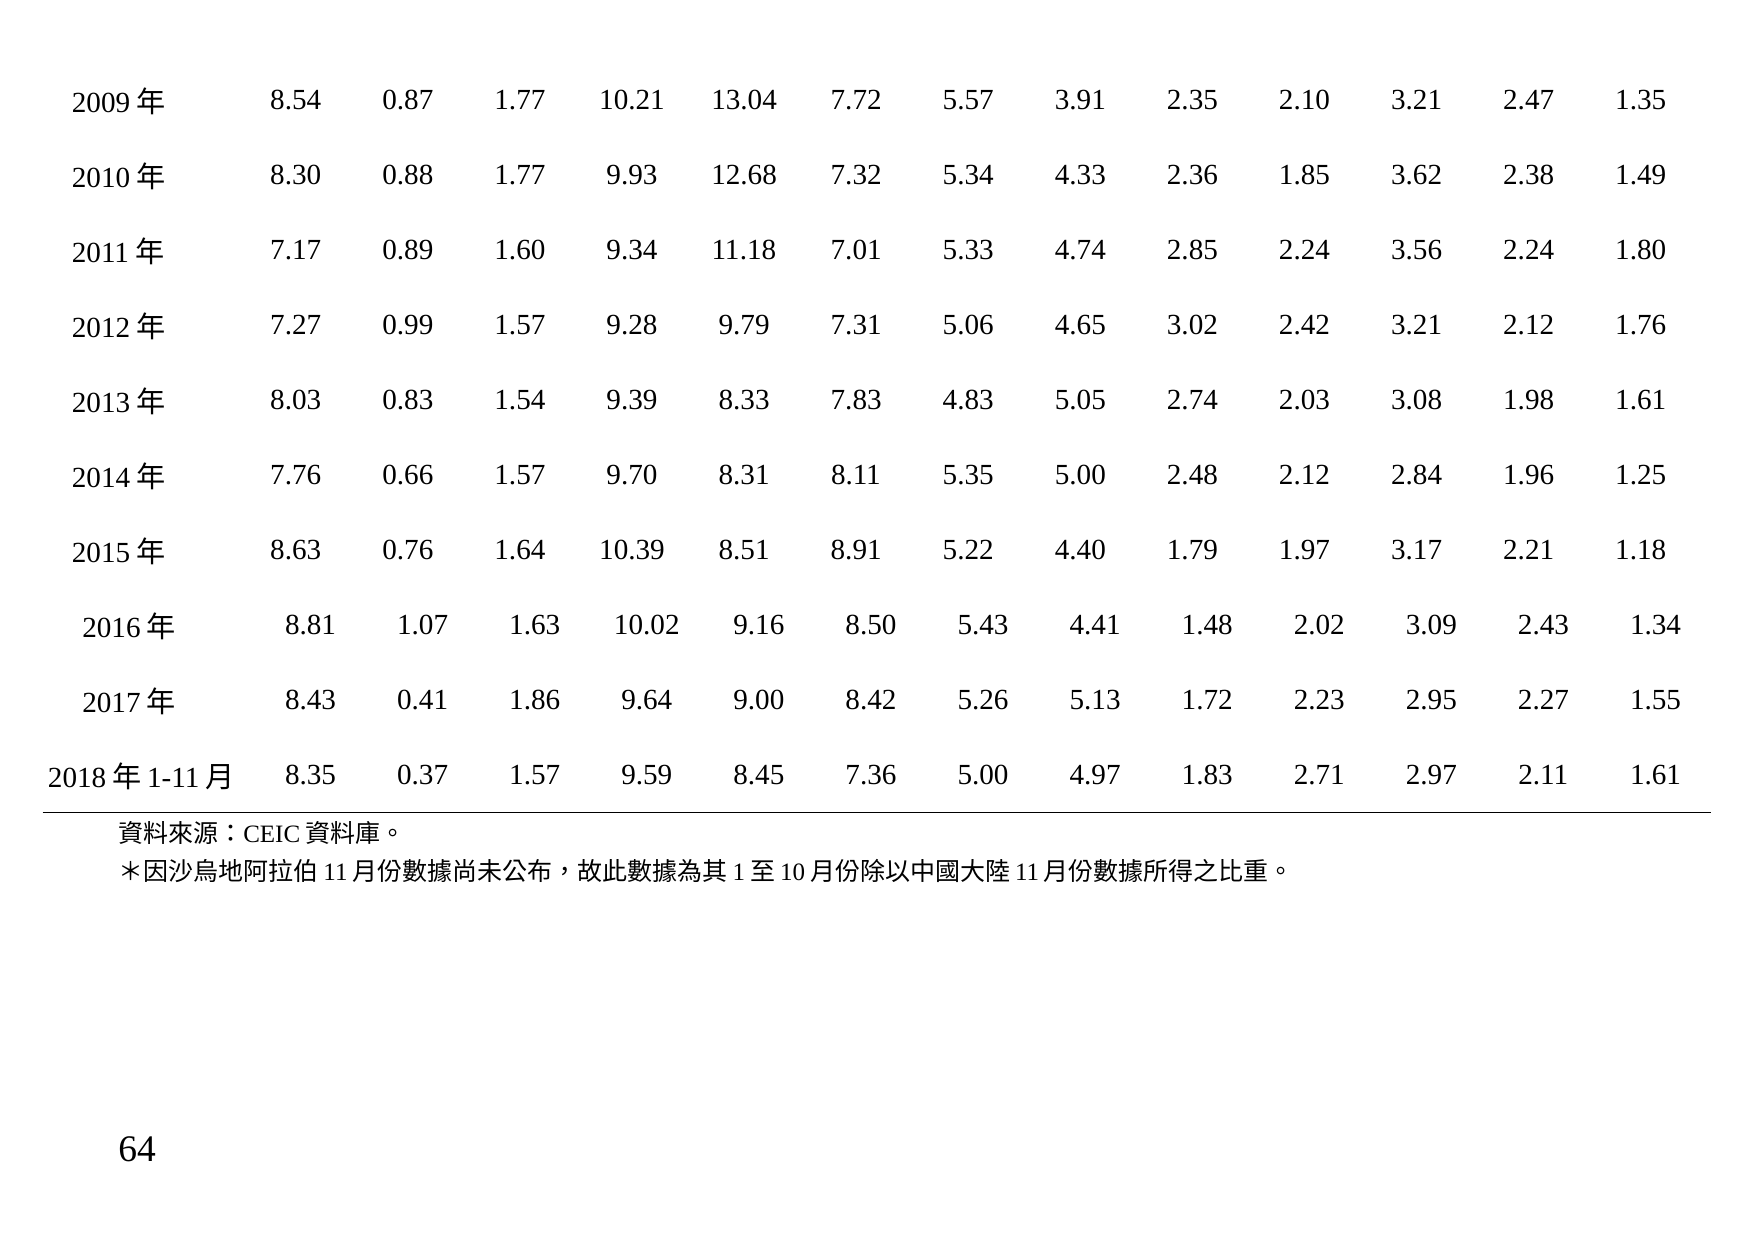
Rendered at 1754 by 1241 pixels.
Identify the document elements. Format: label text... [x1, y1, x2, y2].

table_cell 1.49 [1584, 137, 1696, 212]
table_cell 4.74 [1024, 212, 1136, 287]
table_cell 1.80 [1584, 212, 1696, 287]
table_cell 3.91 [1024, 62, 1136, 137]
table_cell 4.83 [912, 362, 1024, 437]
text 資料來源：CEIC資料庫。 [118, 813, 1636, 851]
table_cell 2.47 [1472, 62, 1584, 137]
table_cell 2011年 [43, 212, 239, 287]
table_cell 11.18 [688, 212, 800, 287]
table_cell 1.34 [1599, 587, 1711, 662]
table_cell [1696, 212, 1711, 287]
table_cell 3.08 [1360, 362, 1472, 437]
table_cell 0.41 [366, 662, 478, 737]
table_cell 2.48 [1136, 437, 1248, 512]
table_cell 0.88 [351, 137, 463, 212]
table_cell 5.26 [927, 662, 1039, 737]
table_cell 10.02 [590, 587, 702, 662]
table_cell 3.21 [1360, 62, 1472, 137]
table_cell 2.12 [1248, 437, 1360, 512]
table_cell 2.84 [1360, 437, 1472, 512]
table_cell 8.31 [688, 437, 800, 512]
table_cell 2.36 [1136, 137, 1248, 212]
table_cell 5.43 [927, 587, 1039, 662]
table_cell 8.50 [815, 587, 927, 662]
table_cell 4.40 [1024, 512, 1136, 587]
table_cell 2.85 [1136, 212, 1248, 287]
table_cell 1.85 [1248, 137, 1360, 212]
table_cell 2.21 [1472, 512, 1584, 587]
table_cell 1.61 [1599, 737, 1711, 812]
table_cell 2.12 [1472, 287, 1584, 362]
table_cell 0.83 [351, 362, 463, 437]
table_cell 2.97 [1375, 737, 1487, 812]
table_cell 2.24 [1248, 212, 1360, 287]
table_cell 1.61 [1584, 362, 1696, 437]
table_cell 1.72 [1151, 662, 1263, 737]
table_cell 1.79 [1136, 512, 1248, 587]
table_cell 5.05 [1024, 362, 1136, 437]
table_cell [1696, 287, 1711, 362]
table_cell 2015年 [43, 512, 239, 587]
table_cell 1.57 [478, 737, 590, 812]
table_cell 1.54 [464, 362, 576, 437]
table_cell 1.77 [464, 62, 576, 137]
table_cell 10.39 [576, 512, 688, 587]
table_cell 2.03 [1248, 362, 1360, 437]
table_cell 3.21 [1360, 287, 1472, 362]
table_cell 9.39 [576, 362, 688, 437]
table_cell 13.04 [688, 62, 800, 137]
table_cell 9.34 [576, 212, 688, 287]
table_cell 1.60 [464, 212, 576, 287]
table_cell 5.00 [1024, 437, 1136, 512]
table_cell 1.63 [478, 587, 590, 662]
table_cell 8.43 [254, 662, 366, 737]
table_cell 8.42 [815, 662, 927, 737]
table_cell 7.32 [800, 137, 912, 212]
table_cell 1.96 [1472, 437, 1584, 512]
table_cell 8.91 [800, 512, 912, 587]
table_cell 2.42 [1248, 287, 1360, 362]
table_cell 2.27 [1487, 662, 1599, 737]
table_cell 4.65 [1024, 287, 1136, 362]
table_cell 8.63 [239, 512, 351, 587]
table_cell 1.76 [1584, 287, 1696, 362]
table_cell 8.33 [688, 362, 800, 437]
table_cell 9.59 [590, 737, 702, 812]
table_cell 2.95 [1375, 662, 1487, 737]
table_cell 2.74 [1136, 362, 1248, 437]
table_cell [1696, 137, 1711, 212]
table_cell 2009年 [43, 62, 239, 137]
table_cell 1.86 [478, 662, 590, 737]
table_cell 2017年 [43, 662, 254, 737]
table_cell 9.70 [576, 437, 688, 512]
table_cell 0.66 [351, 437, 463, 512]
table_cell 7.72 [800, 62, 912, 137]
table_cell 7.01 [800, 212, 912, 287]
text ＊因沙烏地阿拉伯11月份數據尚未公布，故此數據為其1至10月份除以中國大陸11月份數據所得之比重。 [118, 851, 1636, 888]
table_cell 3.02 [1136, 287, 1248, 362]
table_cell 1.98 [1472, 362, 1584, 437]
table_cell 4.41 [1039, 587, 1151, 662]
table_cell 1.57 [464, 437, 576, 512]
table_cell 7.83 [800, 362, 912, 437]
table_cell 0.76 [351, 512, 463, 587]
table_cell 9.00 [703, 662, 814, 737]
table_cell 5.57 [912, 62, 1024, 137]
table_cell 2.38 [1472, 137, 1584, 212]
table_cell 8.30 [239, 137, 351, 212]
table_cell 0.89 [351, 212, 463, 287]
table_cell 5.33 [912, 212, 1024, 287]
table_cell 2.71 [1263, 737, 1375, 812]
table_cell 2.23 [1263, 662, 1375, 737]
table_cell 5.34 [912, 137, 1024, 212]
table_cell 1.25 [1584, 437, 1696, 512]
table_cell 0.37 [366, 737, 478, 812]
table_cell 2.35 [1136, 62, 1248, 137]
table_cell 9.93 [576, 137, 688, 212]
table_cell 8.81 [254, 587, 366, 662]
table_cell 7.31 [800, 287, 912, 362]
table_cell 2.24 [1472, 212, 1584, 287]
table_cell 2.10 [1248, 62, 1360, 137]
table_cell 1.48 [1151, 587, 1263, 662]
table_cell 3.17 [1360, 512, 1472, 587]
table_cell 3.56 [1360, 212, 1472, 287]
table_cell 2018年1-11月 [43, 737, 254, 812]
table_cell 1.55 [1599, 662, 1711, 737]
table_cell 1.64 [464, 512, 576, 587]
table_cell 8.51 [688, 512, 800, 587]
table_cell 2016年 [43, 587, 254, 662]
table_cell 9.16 [703, 587, 814, 662]
table_cell 1.35 [1584, 62, 1696, 137]
table_cell 8.45 [703, 737, 814, 812]
table_cell 7.17 [239, 212, 351, 287]
table_cell 8.11 [800, 437, 912, 512]
table_cell 5.35 [912, 437, 1024, 512]
table_cell 9.64 [590, 662, 702, 737]
table_cell 2013年 [43, 362, 239, 437]
table_cell 7.36 [815, 737, 927, 812]
table_cell 0.99 [351, 287, 463, 362]
table_cell 8.03 [239, 362, 351, 437]
table_cell 1.18 [1584, 512, 1696, 587]
table_cell 10.21 [576, 62, 688, 137]
table_cell 8.35 [254, 737, 366, 812]
table_cell 3.62 [1360, 137, 1472, 212]
table_cell [1696, 362, 1711, 437]
table_cell 2010年 [43, 137, 239, 212]
table_cell 1.97 [1248, 512, 1360, 587]
table_cell 1.07 [366, 587, 478, 662]
table_cell 3.09 [1375, 587, 1487, 662]
table_cell 7.27 [239, 287, 351, 362]
table_cell 5.00 [927, 737, 1039, 812]
table_cell 7.76 [239, 437, 351, 512]
table_cell 1.57 [464, 287, 576, 362]
table_cell 2.11 [1487, 737, 1599, 812]
table_cell 5.06 [912, 287, 1024, 362]
table_cell 2.02 [1263, 587, 1375, 662]
table_cell 2014年 [43, 437, 239, 512]
table_cell 1.83 [1151, 737, 1263, 812]
table_cell 4.33 [1024, 137, 1136, 212]
table_cell 9.28 [576, 287, 688, 362]
table_cell [1696, 437, 1711, 512]
table_cell 4.97 [1039, 737, 1151, 812]
table_cell [1696, 62, 1711, 137]
table_cell [1696, 512, 1711, 587]
table_cell 1.77 [464, 137, 576, 212]
table_cell 2.43 [1487, 587, 1599, 662]
table_cell 5.13 [1039, 662, 1151, 737]
table_cell 5.22 [912, 512, 1024, 587]
table_cell 0.87 [351, 62, 463, 137]
table_cell 8.54 [239, 62, 351, 137]
table_cell 12.68 [688, 137, 800, 212]
table_cell 2012年 [43, 287, 239, 362]
table_cell 9.79 [688, 287, 800, 362]
